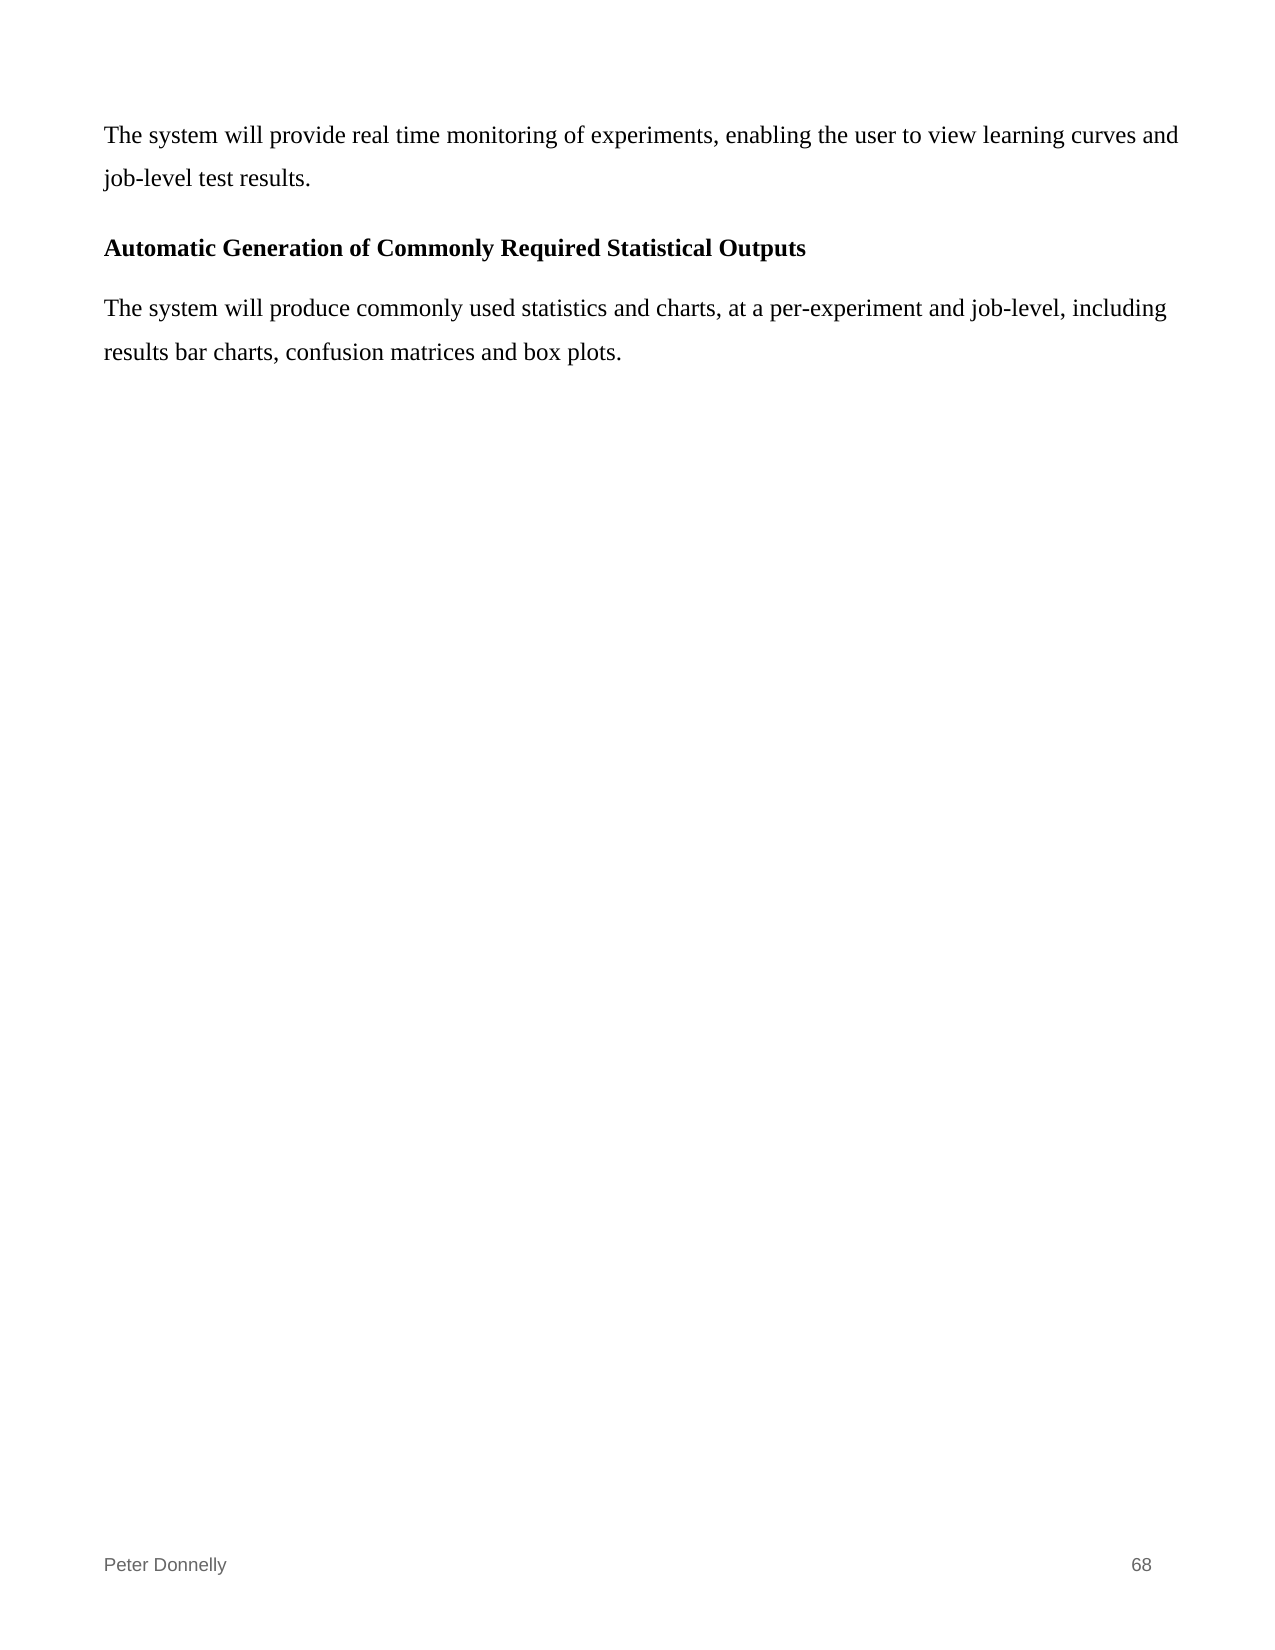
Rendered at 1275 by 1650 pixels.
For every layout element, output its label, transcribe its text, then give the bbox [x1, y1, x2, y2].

text The system will produce commonly used statistics and charts, at a per-experiment and job-level, including results bar charts, confusion matrices and box plots. [103, 293, 1181, 365]
text The system will provide real time monitoring of experiments, enabling the user to view learning curves and job-level test results. [103, 120, 1181, 192]
text Automatic Generation of Commonly Required Statistical Outputs [103, 233, 1181, 261]
